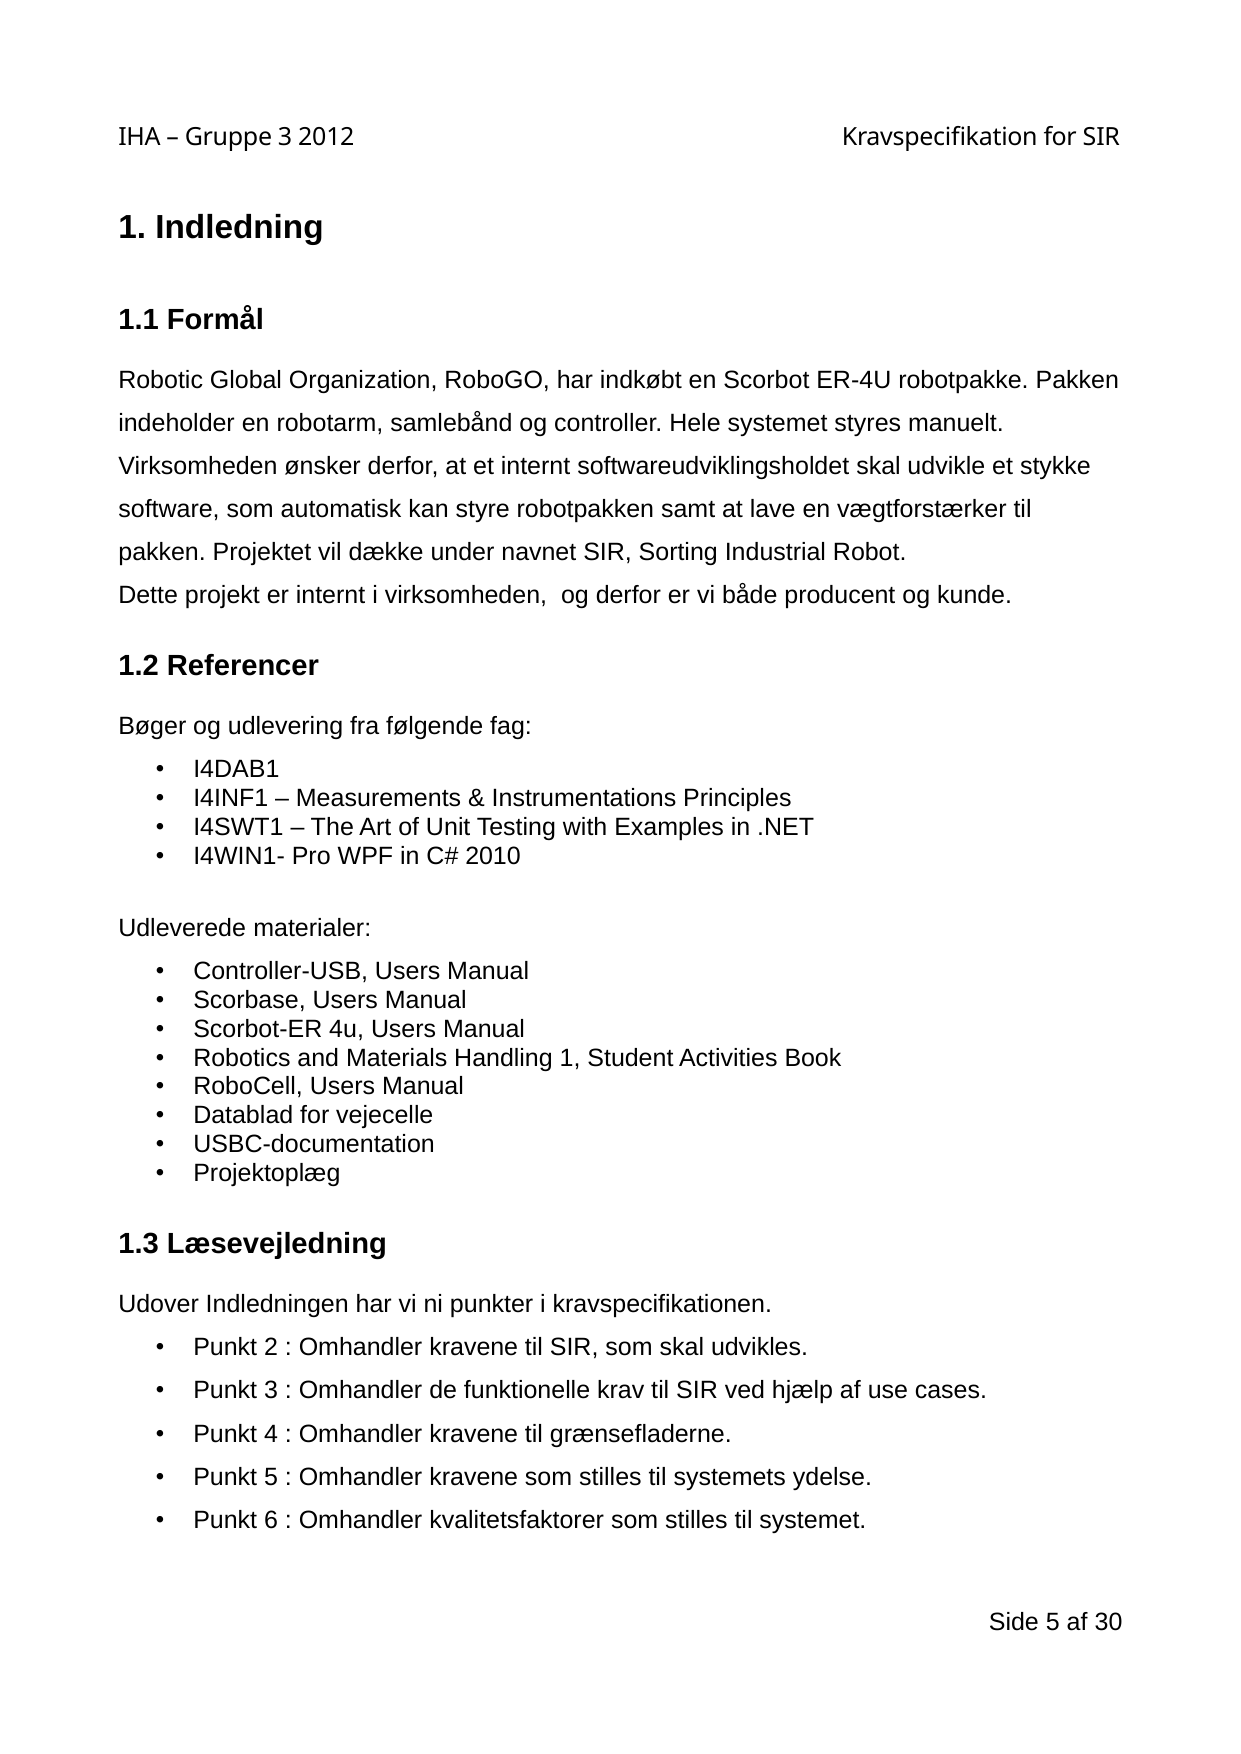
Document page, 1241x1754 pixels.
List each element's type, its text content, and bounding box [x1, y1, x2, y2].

subtitle 1.2 Referencer [118, 648, 1122, 682]
text Udleverede materialer: [118, 913, 1122, 942]
list Robotics and Materials Handling 1, Student Activities Book [156, 1042, 1122, 1071]
list I4INF1 – Measurements & Instrumentations Principles [156, 783, 1122, 812]
list Controller-USB, Users Manual [156, 956, 1122, 985]
subtitle 1. Indledning [118, 207, 1122, 245]
list I4WIN1- Pro WPF in C# 2010 [156, 841, 1122, 870]
list Datablad for vejecelle [156, 1100, 1122, 1129]
list I4DAB1 [156, 754, 1122, 783]
text Bøger og udlevering fra følgende fag: [118, 711, 1122, 740]
list Scorbase, Users Manual [156, 985, 1122, 1014]
text Robotic Global Organization, RoboGO, har indkøbt en Scorbot ER-4U robotpakke. Pakken indeholder en robotarm, samlebånd og controller. Hele systemet styres manuelt. Virksomheden ønsker derfor, at et internt softwareudviklingsholdet skal udvikle et stykke software, som automatisk kan styre robotpakken samt at lave en vægtforstærker til pakken. Projektet vil dække under navnet SIR, Sorting Industrial Robot. [118, 364, 1122, 566]
list Projektoplæg [156, 1158, 1122, 1187]
subtitle 1.1 Formål [118, 302, 1122, 335]
subtitle 1.3 Læsevejledning [118, 1226, 1122, 1260]
list RoboCell, Users Manual [156, 1071, 1122, 1100]
list Punkt 6 : Omhandler kvalitetsfaktorer som stilles til systemet. [156, 1505, 1122, 1534]
list Punkt 3 : Omhandler de funktionelle krav til SIR ved hjælp af use cases. [156, 1375, 1122, 1404]
text Udover Indledningen har vi ni punkter i kravspecifikationen. [118, 1289, 1122, 1318]
text Dette projekt er internt i virksomheden, og derfor er vi både producent og kunde. [118, 580, 1122, 609]
list Punkt 2 : Omhandler kravene til SIR, som skal udvikles. [156, 1332, 1122, 1361]
list Punkt 5 : Omhandler kravene som stilles til systemets ydelse. [156, 1462, 1122, 1491]
list Scorbot-ER 4u, Users Manual [156, 1014, 1122, 1042]
list USBC-documentation [156, 1129, 1122, 1158]
list I4SWT1 – The Art of Unit Testing with Examples in .NET [156, 812, 1122, 841]
list Punkt 4 : Omhandler kravene til grænsefladerne. [156, 1418, 1122, 1447]
